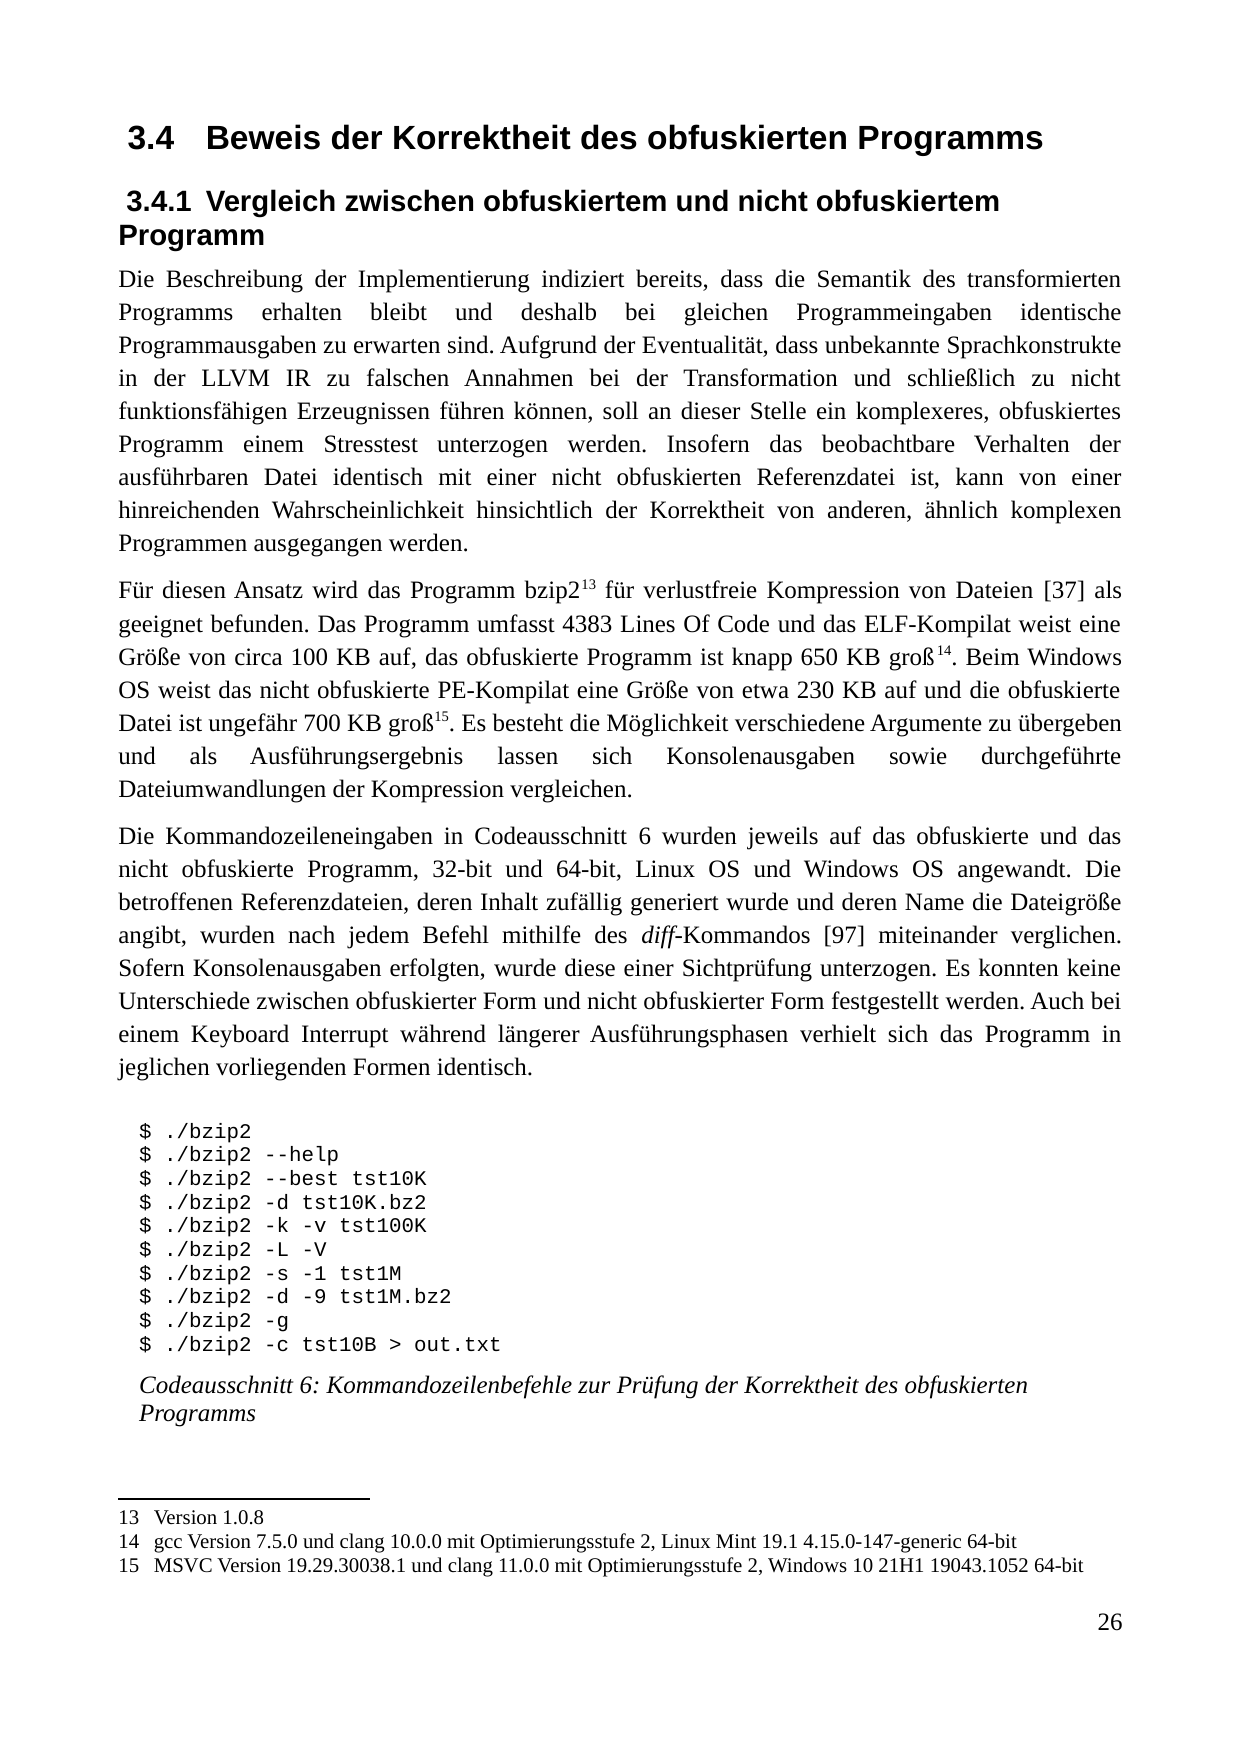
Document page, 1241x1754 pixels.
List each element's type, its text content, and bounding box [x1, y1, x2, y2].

subtitle Vergleich zwischen obfuskiertem und nicht obfuskiertem Programm [118, 184, 1122, 251]
text Für diesen Ansatz wird das Programm bzip2 für verlustfreie Kompression von Dateien [37] als geeignet befunden. Das Programm umfasst 4383 Lines Of Code und das ELF-Kompilat weist eine Größe von circa 100 KB auf, das obfuskierte Programm ist knapp 650 KB groß. Beim Windows OS weist das nicht obfuskierte PE-Kompilat eine Größe von etwa 230 KB auf und die obfuskierte Datei ist ungefähr 700 KB groß. Es besteht die Möglichkeit verschiedene Argumente zu übergeben und als Ausführungsergebnis lassen sich Konsolenausgaben sowie durchgeführte Dateiumwandlungen der Kompression vergleichen. [118, 576, 1122, 802]
text Codeausschnitt 6: Kommandozeilenbefehle zur Prüfung der Korrektheit des obfuskierten Programms [139, 1370, 1111, 1427]
list $ ./bzip2 -k -v tst100K [139, 1215, 1111, 1239]
list $ ./bzip2 -d tst10K.bz2 [139, 1192, 1111, 1215]
list $ ./bzip2 --help [139, 1144, 1111, 1168]
list $ ./bzip2 --best tst10K [139, 1168, 1111, 1192]
text Die Kommandozeileneingaben in Codeausschnitt 6 wurden jeweils auf das obfuskierte und das nicht obfuskierte Programm, 32-bit und 64-bit, Linux OS und Windows OS angewandt. Die betroffenen Referenzdateien, deren Inhalt zufällig generiert wurde und deren Name die Dateigröße angibt, wurden nach jedem Befehl mithilfe des diff-Kommandos [97] miteinander verglichen. Sofern Konsolenausgaben erfolgten, wurde diese einer Sichtprüfung unterzogen. Es konnten keine Unterschiede zwischen obfuskierter Form und nicht obfuskierter Form festgestellt werden. Auch bei einem Keyboard Interrupt während längerer Ausführungsphasen verhielt sich das Programm in jeglichen vorliegenden Formen identisch. [118, 821, 1122, 1081]
text Die Beschreibung der Implementierung indiziert bereits, dass die Semantik des transformierten Programms erhalten bleibt und deshalb bei gleichen Programmeingaben identische Programmausgaben zu erwarten sind. Aufgrund der Eventualität, dass unbekannte Sprachkonstrukte in der LLVM IR zu falschen Annahmen bei der Transformation und schließlich zu nicht funktionsfähigen Erzeugnissen führen können, soll an dieser Stelle ein komplexeres, obfuskiertes Programm einem Stresstest unterzogen werden. Insofern das beobachtbare Verhalten der ausführbaren Datei identisch mit einer nicht obfuskierten Referenzdatei ist, kann von einer hinreichenden Wahrscheinlichkeit hinsichtlich der Korrektheit von anderen, ähnlich komplexen Programmen ausgegangen werden. [118, 264, 1122, 557]
list $ ./bzip2 [139, 1121, 1111, 1144]
list $ ./bzip2 -c tst10B > out.txt [139, 1334, 1111, 1357]
list $ ./bzip2 -s -1 tst1M [139, 1263, 1111, 1286]
text Version 1.0.8 [118, 1505, 1122, 1529]
list $ ./bzip2 -d -9 tst1M.bz2 [139, 1286, 1111, 1310]
subtitle Beweis der Korrektheit des obfuskierten Programms [118, 118, 1122, 157]
list $ ./bzip2 -g [139, 1310, 1111, 1334]
text gcc Version 7.5.0 und clang 10.0.0 mit Optimierungsstufe 2, Linux Mint 19.1 4.15.0-147-generic 64-bit [118, 1529, 1122, 1553]
text MSVC Version 19.29.30038.1 und clang 11.0.0 mit Optimierungsstufe 2, Windows 10 21H1 19043.1052 64-bit [118, 1553, 1122, 1577]
list $ ./bzip2 -L -V [139, 1239, 1111, 1263]
